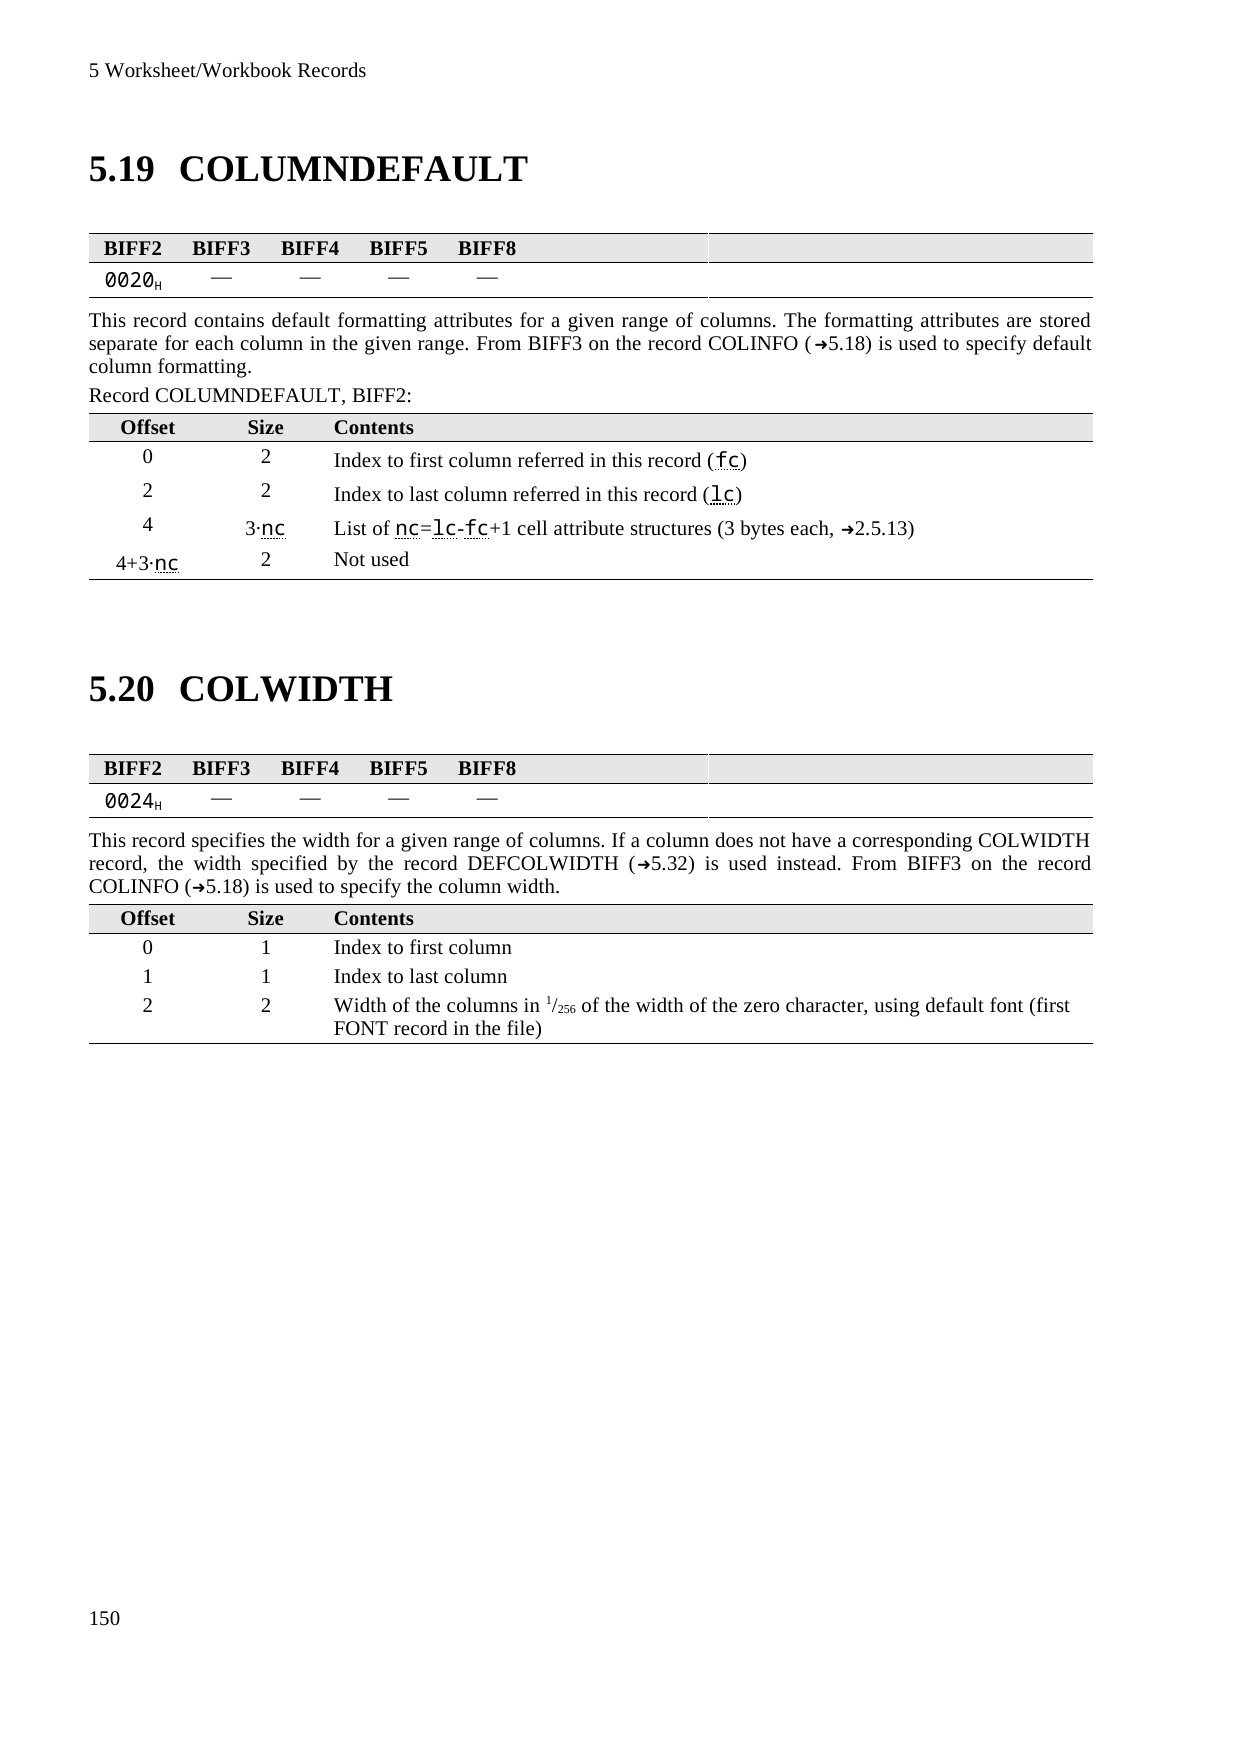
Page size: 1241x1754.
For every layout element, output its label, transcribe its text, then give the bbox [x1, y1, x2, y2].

table_cell Index to first column referred in this record (fc) [325, 442, 1093, 476]
table_header BIFF5 [354, 755, 443, 783]
table_header BIFF3 [177, 234, 266, 262]
table_cell — [266, 263, 354, 297]
table_cell 0020H [89, 263, 177, 297]
table_header BIFF5 [354, 234, 443, 262]
table_header [620, 755, 708, 783]
table_cell 1 [207, 934, 325, 962]
table_cell — [443, 784, 531, 817]
text Record COLUMNDEFAULT, BIFF2: [88, 384, 1093, 407]
table_header [709, 234, 797, 262]
table_cell Index to last column referred in this record (lc) [325, 476, 1093, 510]
table_cell 4 [89, 510, 207, 545]
table_header Offset [89, 905, 207, 933]
table_cell [886, 263, 1093, 297]
table_header Contents [325, 905, 1093, 933]
table_cell 1 [89, 962, 207, 991]
table_cell [709, 784, 797, 817]
table_cell 0024H [89, 784, 177, 817]
table_header BIFF8 [443, 234, 531, 262]
table_cell — [177, 263, 266, 297]
table_header [886, 755, 1093, 783]
table_cell 2 [207, 442, 325, 476]
subtitle COLWIDTH [88, 668, 1093, 709]
table_cell [797, 263, 886, 297]
table_cell List of nc=lc-fc+1 cell attribute structures (3 bytes each, ➜2.5.13) [325, 510, 1093, 545]
table_cell 3∙nc [207, 510, 325, 545]
table_cell — [266, 784, 354, 817]
table_cell 2 [89, 991, 207, 1043]
table_cell 2 [207, 476, 325, 510]
table_header BIFF4 [266, 755, 354, 783]
table_cell — [354, 263, 443, 297]
table_cell 2 [207, 545, 325, 579]
table_cell 0 [89, 442, 207, 476]
table_cell Not used [325, 545, 1093, 579]
table_header Contents [325, 414, 1093, 441]
table_cell 1 [207, 962, 325, 991]
subtitle COLUMNDEFAULT [88, 148, 1093, 189]
table_cell [797, 784, 886, 817]
text This record specifies the width for a given range of columns. If a column does not have a corresponding COLWIDTH record, the width specified by the record DEFCOLWIDTH (➜5.32) is used instead. From BIFF3 on the record COLINFO (➜5.18) is used to specify the column width. [88, 829, 1093, 898]
table_cell Index to first column [325, 934, 1093, 962]
table_header [797, 755, 886, 783]
table_cell Index to last column [325, 962, 1093, 991]
table_header Offset [89, 414, 207, 441]
table_cell 4+3∙nc [89, 545, 207, 579]
table_cell 0 [89, 934, 207, 962]
table_header Size [207, 414, 325, 441]
table_header BIFF2 [89, 755, 177, 783]
table_cell 2 [207, 991, 325, 1043]
table_header BIFF8 [443, 755, 531, 783]
table_cell [531, 784, 620, 817]
table_header BIFF4 [266, 234, 354, 262]
text This record contains default formatting attributes for a given range of columns. The formatting attributes are stored separate for each column in the given range. From BIFF3 on the record COLINFO (➜5.18) is used to specify default column formatting. [88, 309, 1093, 378]
table_cell [531, 263, 620, 297]
table_header [709, 755, 797, 783]
table_cell [886, 784, 1093, 817]
table_header [531, 755, 620, 783]
table_cell — [354, 784, 443, 817]
table_cell [709, 263, 797, 297]
table_header BIFF3 [177, 755, 266, 783]
table_header [531, 234, 620, 262]
table_cell — [177, 784, 266, 817]
table_cell 2 [89, 476, 207, 510]
table_header [797, 234, 886, 262]
table_header Size [207, 905, 325, 933]
table_header BIFF2 [89, 234, 177, 262]
table_cell Width of the columns in 1/256 of the width of the zero character, using default font (first FONT record in the file) [325, 991, 1093, 1043]
table_cell [620, 784, 708, 817]
table_header [886, 234, 1093, 262]
table_cell — [443, 263, 531, 297]
table_cell [620, 263, 708, 297]
table_header [620, 234, 708, 262]
